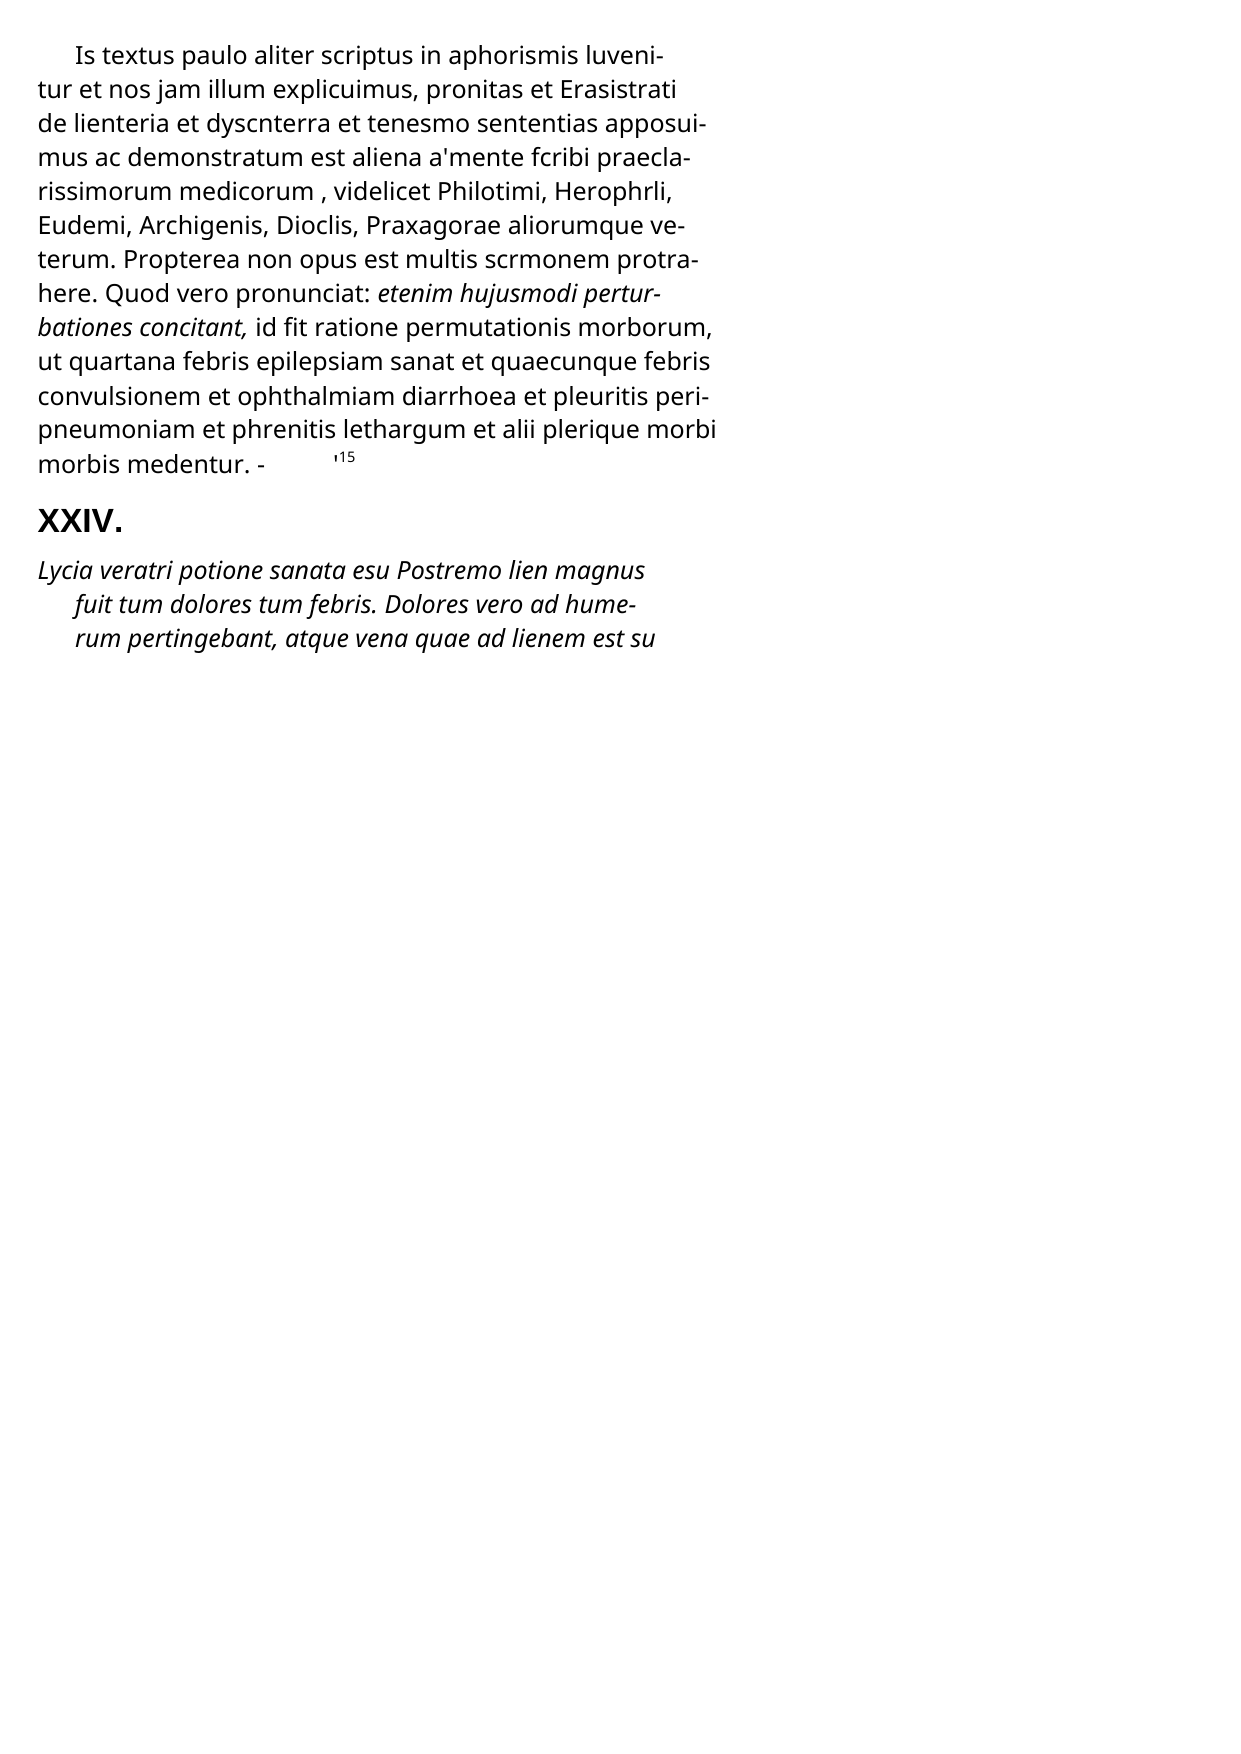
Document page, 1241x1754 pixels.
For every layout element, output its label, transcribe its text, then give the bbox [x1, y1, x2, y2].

text Is textus paulo aliter scriptus in aphorismis luveni- tur et nos jam illum explicuimus, pronitas et Erasistrati de lienteria et dyscnterra et tenesmo sententias apposui- mus ac demonstratum est aliena a'mente fcribi praecla- rissimorum medicorum , videlicet Philotimi, Herophrli, Eudemi, Archigenis, Dioclis, Praxagorae aliorumque ve- terum. Propterea non opus est multis scrmonem protra- here. Quod vero pronunciat: etenim hujusmodi pertur- bationes concitant, id fit ratione permutationis morborum, ut quartana febris epilepsiam sanat et quaecunque febris convulsionem et ophthalmiam diarrhoea et pleuritis peri- pneumoniam et phrenitis lethargum et alii plerique morbi morbis medentur. - '15 [37, 37, 1203, 480]
subtitle XXIV. [37, 501, 1203, 540]
text Lycia veratri potione sanata esu Postremo lien magnus fuit tum dolores tum febris. Dolores vero ad hume- rum pertingebant, atque vena quae ad lienem est su [37, 552, 1203, 654]
